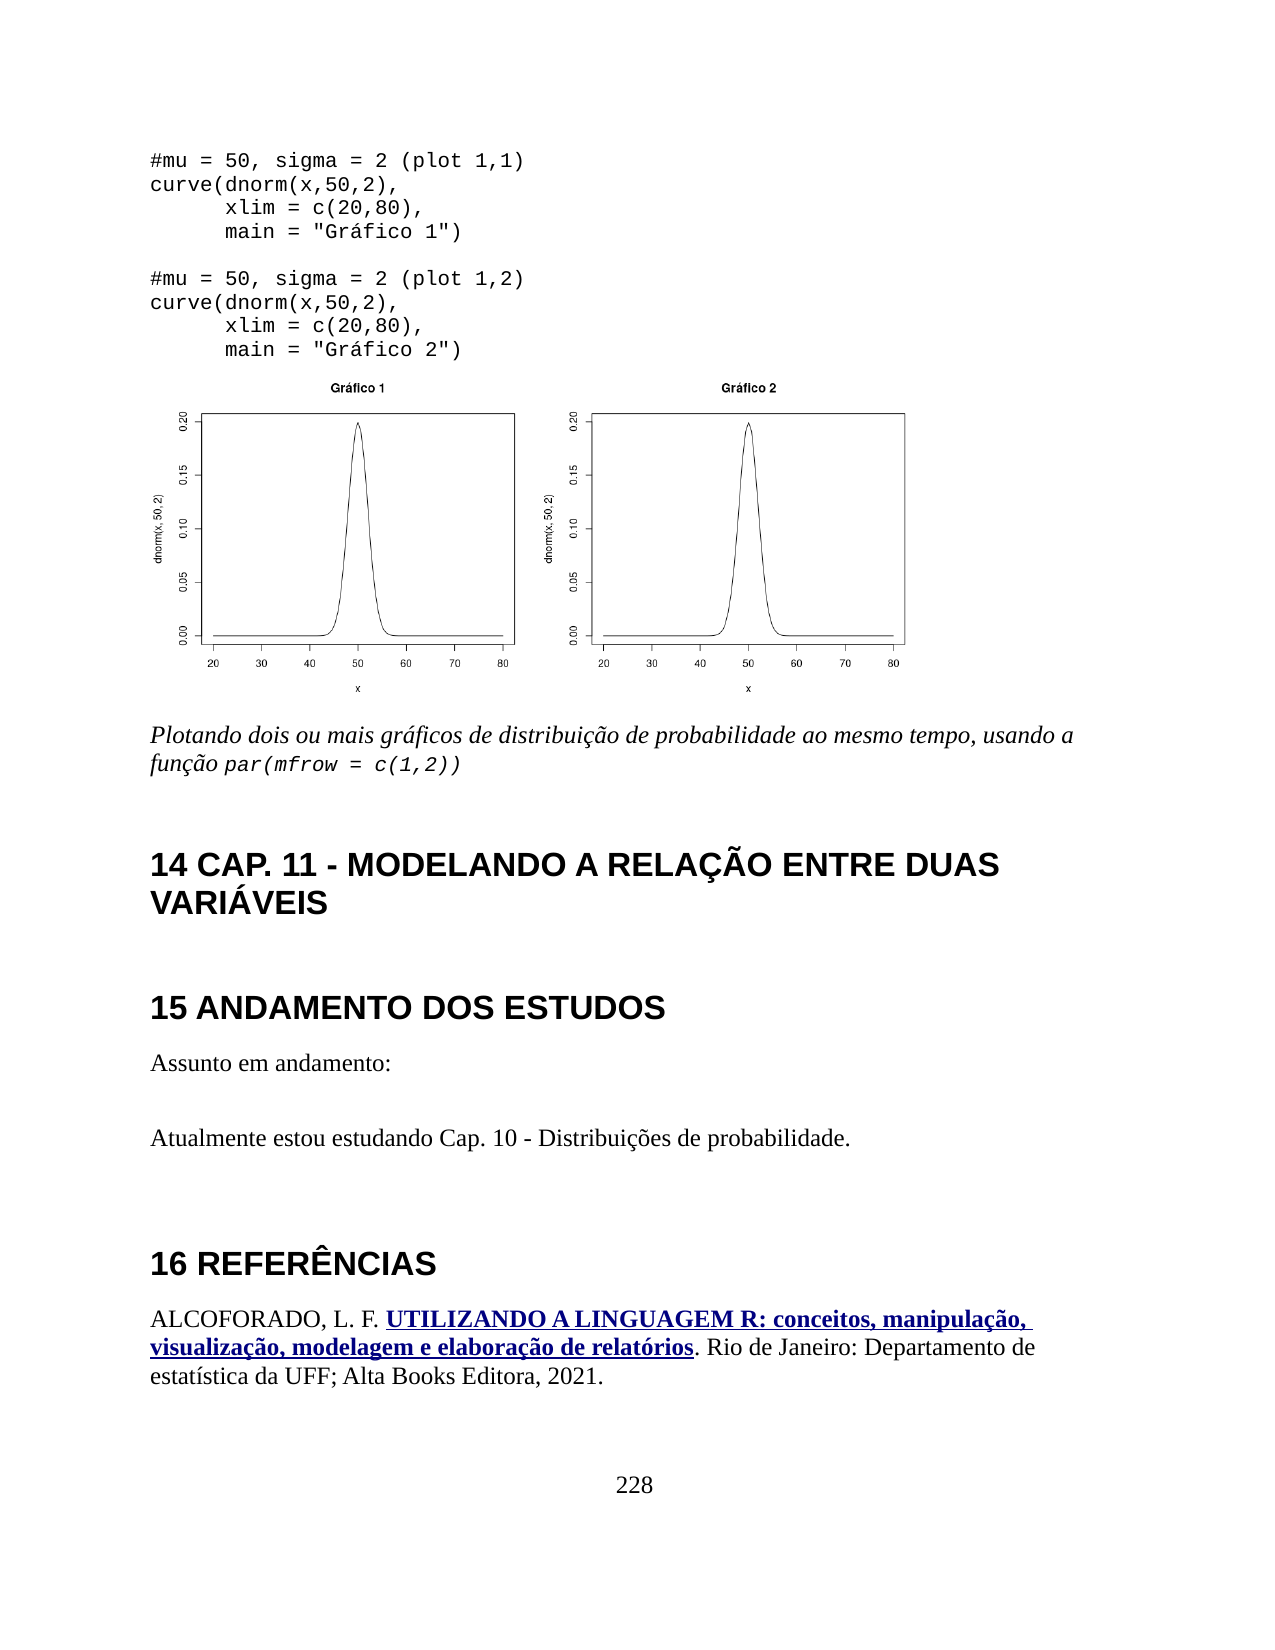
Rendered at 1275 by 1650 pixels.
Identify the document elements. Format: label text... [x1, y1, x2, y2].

text curve(dnorm(x,50,2), [150, 292, 1125, 316]
text main = "Gráfico 1") [150, 221, 1125, 244]
text Atualmente estou estudando Cap. 10 - Distribuições de probabilidade. [150, 1123, 1125, 1181]
text Plotando dois ou mais gráficos de distribuição de probabilidade ao mesmo tempo, usando a função par(mfrow = c(1,2)) [150, 720, 1125, 778]
subtitle 15 ANDAMENTO DOS ESTUDOS [150, 988, 1125, 1027]
text main = "Gráfico 2") [150, 339, 1125, 363]
text xlim = c(20,80), [150, 197, 1125, 221]
picture [150, 362, 930, 708]
subtitle 14 CAP. 11 - MODELANDO A RELAÇÃO ENTRE DUAS VARIÁVEIS [150, 844, 1125, 922]
text #mu = 50, sigma = 2 (plot 1,1) [150, 150, 1125, 174]
subtitle 16 REFERÊNCIAS [150, 1244, 1125, 1282]
text ALCOFORADO, L. F. UTILIZANDO A LINGUAGEM R: conceitos, manipulação, visualização, modelagem e elaboração de relatórios. Rio de Janeiro: Departamento de estatística da UFF; Alta Books Editora, 2021. [150, 1304, 1125, 1390]
text curve(dnorm(x,50,2), [150, 174, 1125, 197]
text Assunto em andamento: [150, 1048, 1125, 1106]
text xlim = c(20,80), [150, 316, 1125, 339]
text #mu = 50, sigma = 2 (plot 1,2) [150, 268, 1125, 292]
